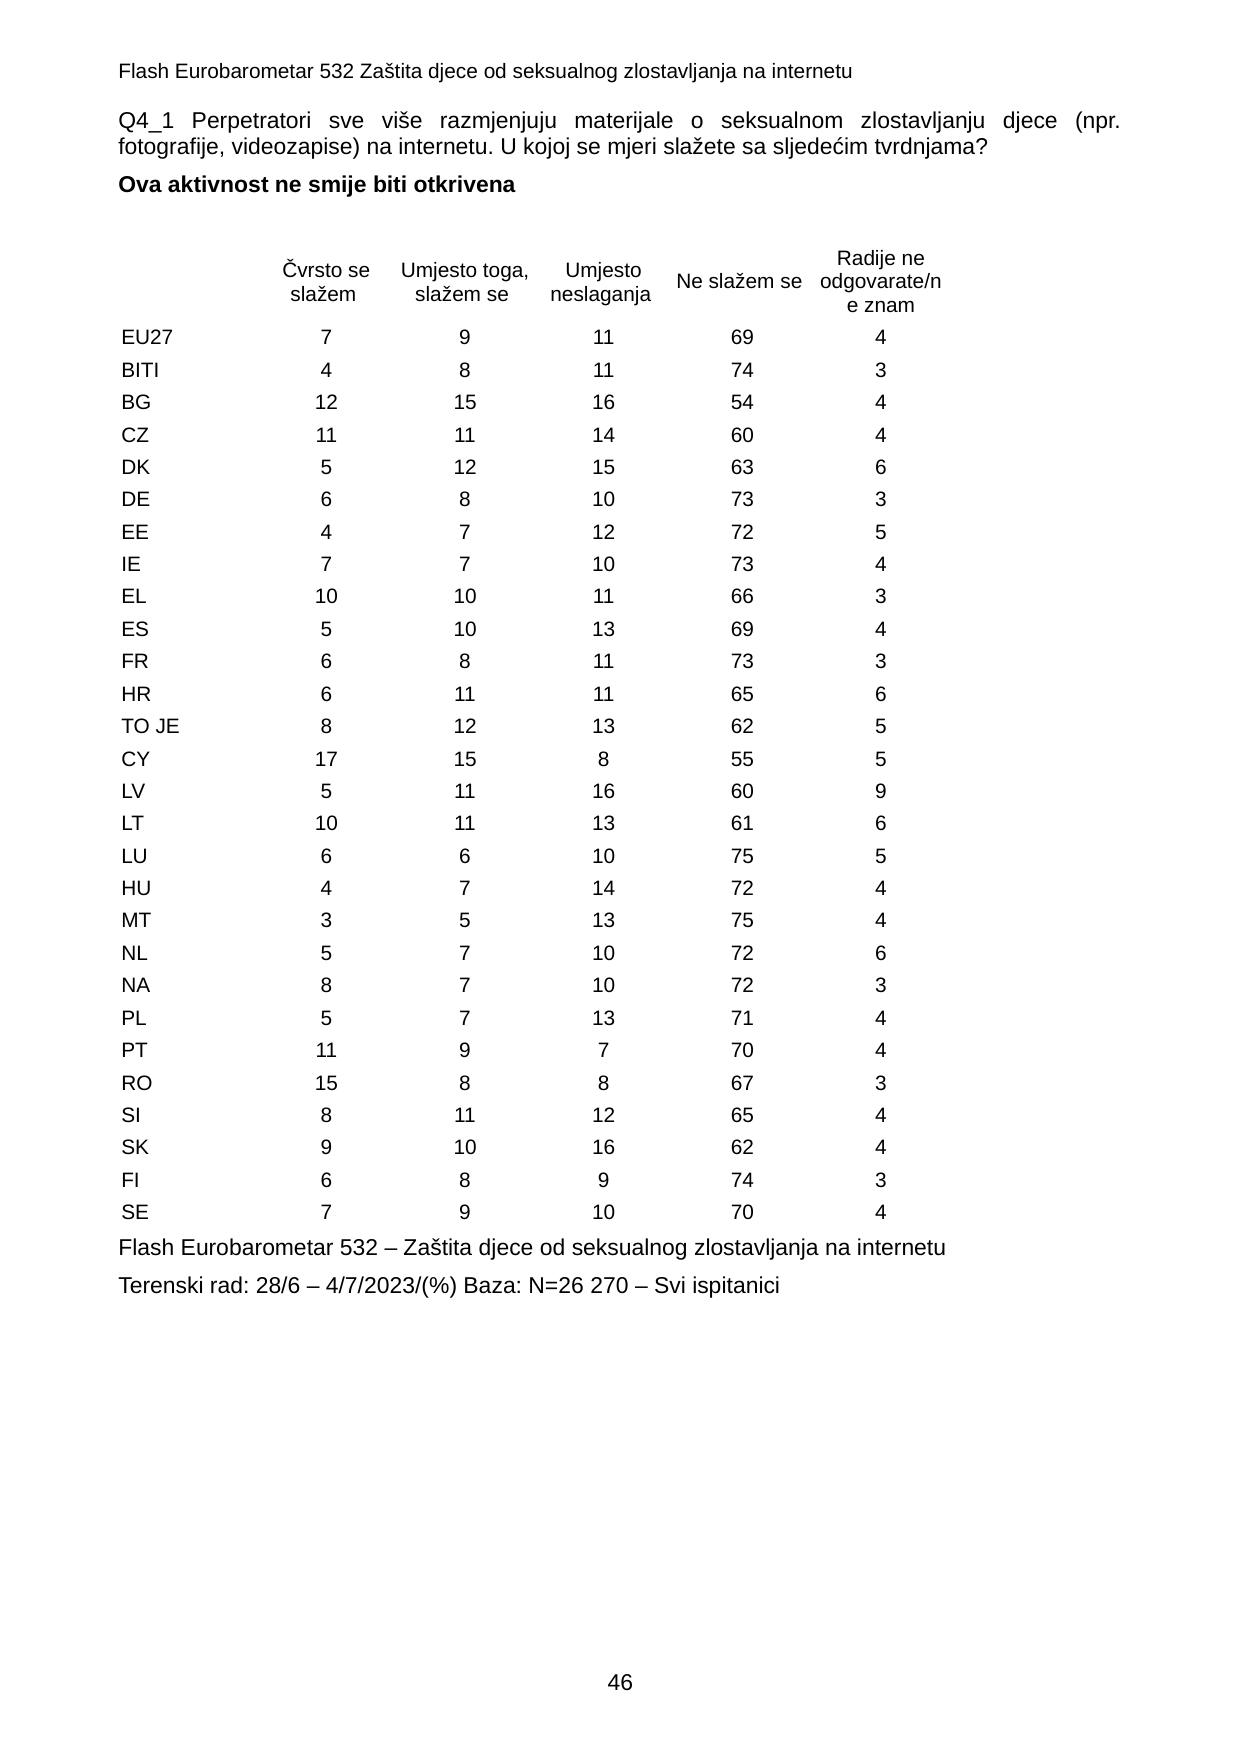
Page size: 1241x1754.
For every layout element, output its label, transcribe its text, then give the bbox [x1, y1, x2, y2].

table_cell 12 [534, 1099, 673, 1131]
table_cell 3 [811, 483, 950, 515]
table_cell 4 [811, 548, 950, 580]
table_cell 75 [673, 904, 811, 937]
table_cell 10 [534, 839, 673, 872]
table_cell 74 [673, 354, 811, 386]
text Ova aktivnost ne smije biti otkrivena [118, 171, 1122, 198]
text Terenski rad: 28/6 – 4/7/2023/(%) Baza: N=26 270 – Svi ispitanici [118, 1272, 1122, 1299]
table_cell 15 [395, 742, 534, 774]
table_cell 6 [811, 807, 950, 839]
table_cell 6 [811, 451, 950, 483]
table_cell 74 [673, 1163, 811, 1196]
table_cell 11 [534, 678, 673, 710]
table_cell 7 [395, 515, 534, 548]
table_cell 16 [534, 1131, 673, 1163]
table_cell 14 [534, 418, 673, 451]
table_cell 11 [395, 678, 534, 710]
table_cell 11 [395, 807, 534, 839]
table_cell 15 [257, 1066, 395, 1098]
table_cell NA [118, 969, 257, 1001]
table_cell LT [118, 807, 257, 839]
table_cell EE [118, 515, 257, 548]
table_cell PL [118, 1001, 257, 1034]
table_cell 6 [257, 1163, 395, 1196]
table_cell 4 [811, 1001, 950, 1034]
table_cell 75 [673, 839, 811, 872]
table_cell 5 [257, 937, 395, 969]
table_cell 10 [534, 483, 673, 515]
table_cell 9 [395, 1034, 534, 1066]
table_cell MT [118, 904, 257, 937]
table_cell 11 [534, 580, 673, 613]
table_cell 13 [534, 613, 673, 645]
table_cell 5 [257, 1001, 395, 1034]
table_cell 73 [673, 483, 811, 515]
table_cell 13 [534, 710, 673, 742]
table_cell 7 [395, 1001, 534, 1034]
table_header Radije ne odgovarate/ne znam [811, 242, 950, 321]
table_cell 70 [673, 1196, 811, 1228]
table_cell NL [118, 937, 257, 969]
table_cell 7 [257, 1196, 395, 1228]
table_cell 3 [811, 645, 950, 677]
table_cell 3 [811, 1066, 950, 1098]
table_cell 4 [811, 872, 950, 904]
table_cell 8 [395, 483, 534, 515]
table_cell 73 [673, 548, 811, 580]
table_cell FI [118, 1163, 257, 1196]
table_cell 15 [534, 451, 673, 483]
table_cell 6 [811, 937, 950, 969]
table_cell 3 [811, 969, 950, 1001]
table_cell 69 [673, 613, 811, 645]
table_cell DE [118, 483, 257, 515]
table_cell 13 [534, 1001, 673, 1034]
table_cell PT [118, 1034, 257, 1066]
table_cell HR [118, 678, 257, 710]
table_cell 14 [534, 872, 673, 904]
table_header Umjesto neslaganja [534, 242, 673, 321]
table_cell 6 [257, 839, 395, 872]
table_cell 9 [811, 775, 950, 807]
table_header Umjesto toga, slažem se [395, 242, 534, 321]
table_cell 10 [395, 580, 534, 613]
table_cell 16 [534, 775, 673, 807]
table_cell 60 [673, 775, 811, 807]
table_cell 9 [395, 1196, 534, 1228]
table_cell SI [118, 1099, 257, 1131]
table_cell 5 [257, 451, 395, 483]
table_cell IE [118, 548, 257, 580]
table_cell 11 [534, 321, 673, 353]
table_cell 3 [811, 580, 950, 613]
table_cell 7 [395, 937, 534, 969]
table_cell 11 [395, 1099, 534, 1131]
table_cell ES [118, 613, 257, 645]
table_cell 67 [673, 1066, 811, 1098]
table_cell 4 [811, 1196, 950, 1228]
table_cell 7 [395, 872, 534, 904]
table_cell BITI [118, 354, 257, 386]
table_cell 7 [395, 548, 534, 580]
table_cell 72 [673, 937, 811, 969]
table_cell 4 [811, 613, 950, 645]
table_cell 6 [257, 483, 395, 515]
table_cell RO [118, 1066, 257, 1098]
table_cell 10 [534, 969, 673, 1001]
table_cell 65 [673, 678, 811, 710]
table_cell 4 [257, 872, 395, 904]
table_cell 10 [257, 807, 395, 839]
table_cell 5 [811, 742, 950, 774]
table_cell 10 [395, 613, 534, 645]
table_cell 11 [534, 354, 673, 386]
table_cell 12 [395, 710, 534, 742]
table_cell 8 [257, 969, 395, 1001]
table_cell 5 [257, 775, 395, 807]
table_cell 71 [673, 1001, 811, 1034]
table_cell TO JE [118, 710, 257, 742]
table_cell 4 [257, 515, 395, 548]
table_cell BG [118, 386, 257, 418]
table_cell 62 [673, 710, 811, 742]
table_cell FR [118, 645, 257, 677]
table_header Ne slažem se [673, 242, 811, 321]
table_cell 8 [534, 742, 673, 774]
text Q4_1 Perpetratori sve više razmjenjuju materijale o seksualnom zlostavljanju djece (npr. fotografije, videozapise) na internetu. U kojoj se mjeri slažete sa sljedećim tvrdnjama? [118, 107, 1122, 159]
table_cell EL [118, 580, 257, 613]
table_cell 16 [534, 386, 673, 418]
table_cell 5 [811, 515, 950, 548]
table_cell 4 [811, 321, 950, 353]
table_cell 12 [395, 451, 534, 483]
table_cell 4 [811, 904, 950, 937]
table_cell EU27 [118, 321, 257, 353]
table_cell 7 [395, 969, 534, 1001]
table_cell 10 [395, 1131, 534, 1163]
table_cell 10 [257, 580, 395, 613]
table_cell 62 [673, 1131, 811, 1163]
table_cell 6 [257, 645, 395, 677]
table_cell 9 [395, 321, 534, 353]
table_cell CY [118, 742, 257, 774]
table_cell 8 [534, 1066, 673, 1098]
table_cell 4 [811, 418, 950, 451]
table_cell 6 [395, 839, 534, 872]
table_cell 5 [811, 710, 950, 742]
table_cell 11 [395, 775, 534, 807]
table_cell 5 [395, 904, 534, 937]
table_cell 4 [811, 386, 950, 418]
table_cell 7 [257, 548, 395, 580]
table_cell 3 [257, 904, 395, 937]
table_cell SK [118, 1131, 257, 1163]
table_header [118, 242, 257, 321]
table_cell 11 [534, 645, 673, 677]
table_cell 8 [395, 645, 534, 677]
table_cell DK [118, 451, 257, 483]
table_cell 8 [257, 1099, 395, 1131]
table_cell 72 [673, 515, 811, 548]
table_cell 61 [673, 807, 811, 839]
table_cell 13 [534, 807, 673, 839]
table_cell SE [118, 1196, 257, 1228]
table_cell 5 [811, 839, 950, 872]
table_cell LV [118, 775, 257, 807]
table_cell 8 [395, 1066, 534, 1098]
table_cell 11 [395, 418, 534, 451]
table_cell 10 [534, 548, 673, 580]
table_cell 12 [534, 515, 673, 548]
table_cell 15 [395, 386, 534, 418]
table_cell HU [118, 872, 257, 904]
table_cell 6 [811, 678, 950, 710]
table_cell 66 [673, 580, 811, 613]
table_cell 4 [811, 1099, 950, 1131]
table_cell 72 [673, 872, 811, 904]
table_cell 9 [257, 1131, 395, 1163]
table_cell 11 [257, 418, 395, 451]
text Flash Eurobarometar 532 – Zaštita djece od seksualnog zlostavljanja na internetu [118, 1234, 1122, 1260]
table_cell 72 [673, 969, 811, 1001]
table_cell LU [118, 839, 257, 872]
table_header Čvrsto se slažem [257, 242, 395, 321]
table_cell 55 [673, 742, 811, 774]
table_cell 8 [257, 710, 395, 742]
table_cell 10 [534, 1196, 673, 1228]
table_cell 4 [257, 354, 395, 386]
table_cell 7 [534, 1034, 673, 1066]
table_cell 69 [673, 321, 811, 353]
table_cell 9 [534, 1163, 673, 1196]
table_cell 3 [811, 354, 950, 386]
table_cell 60 [673, 418, 811, 451]
table_cell 65 [673, 1099, 811, 1131]
table_cell 7 [257, 321, 395, 353]
table_cell 4 [811, 1131, 950, 1163]
table_cell 17 [257, 742, 395, 774]
table_cell 10 [534, 937, 673, 969]
table_cell 8 [395, 1163, 534, 1196]
table_cell 12 [257, 386, 395, 418]
table_cell 5 [257, 613, 395, 645]
table_cell 11 [257, 1034, 395, 1066]
table_cell 63 [673, 451, 811, 483]
table_cell 6 [257, 678, 395, 710]
table_cell 73 [673, 645, 811, 677]
table_cell 8 [395, 354, 534, 386]
table_cell 54 [673, 386, 811, 418]
table_cell 70 [673, 1034, 811, 1066]
table_cell CZ [118, 418, 257, 451]
table_cell 3 [811, 1163, 950, 1196]
table_cell 13 [534, 904, 673, 937]
table_cell 4 [811, 1034, 950, 1066]
